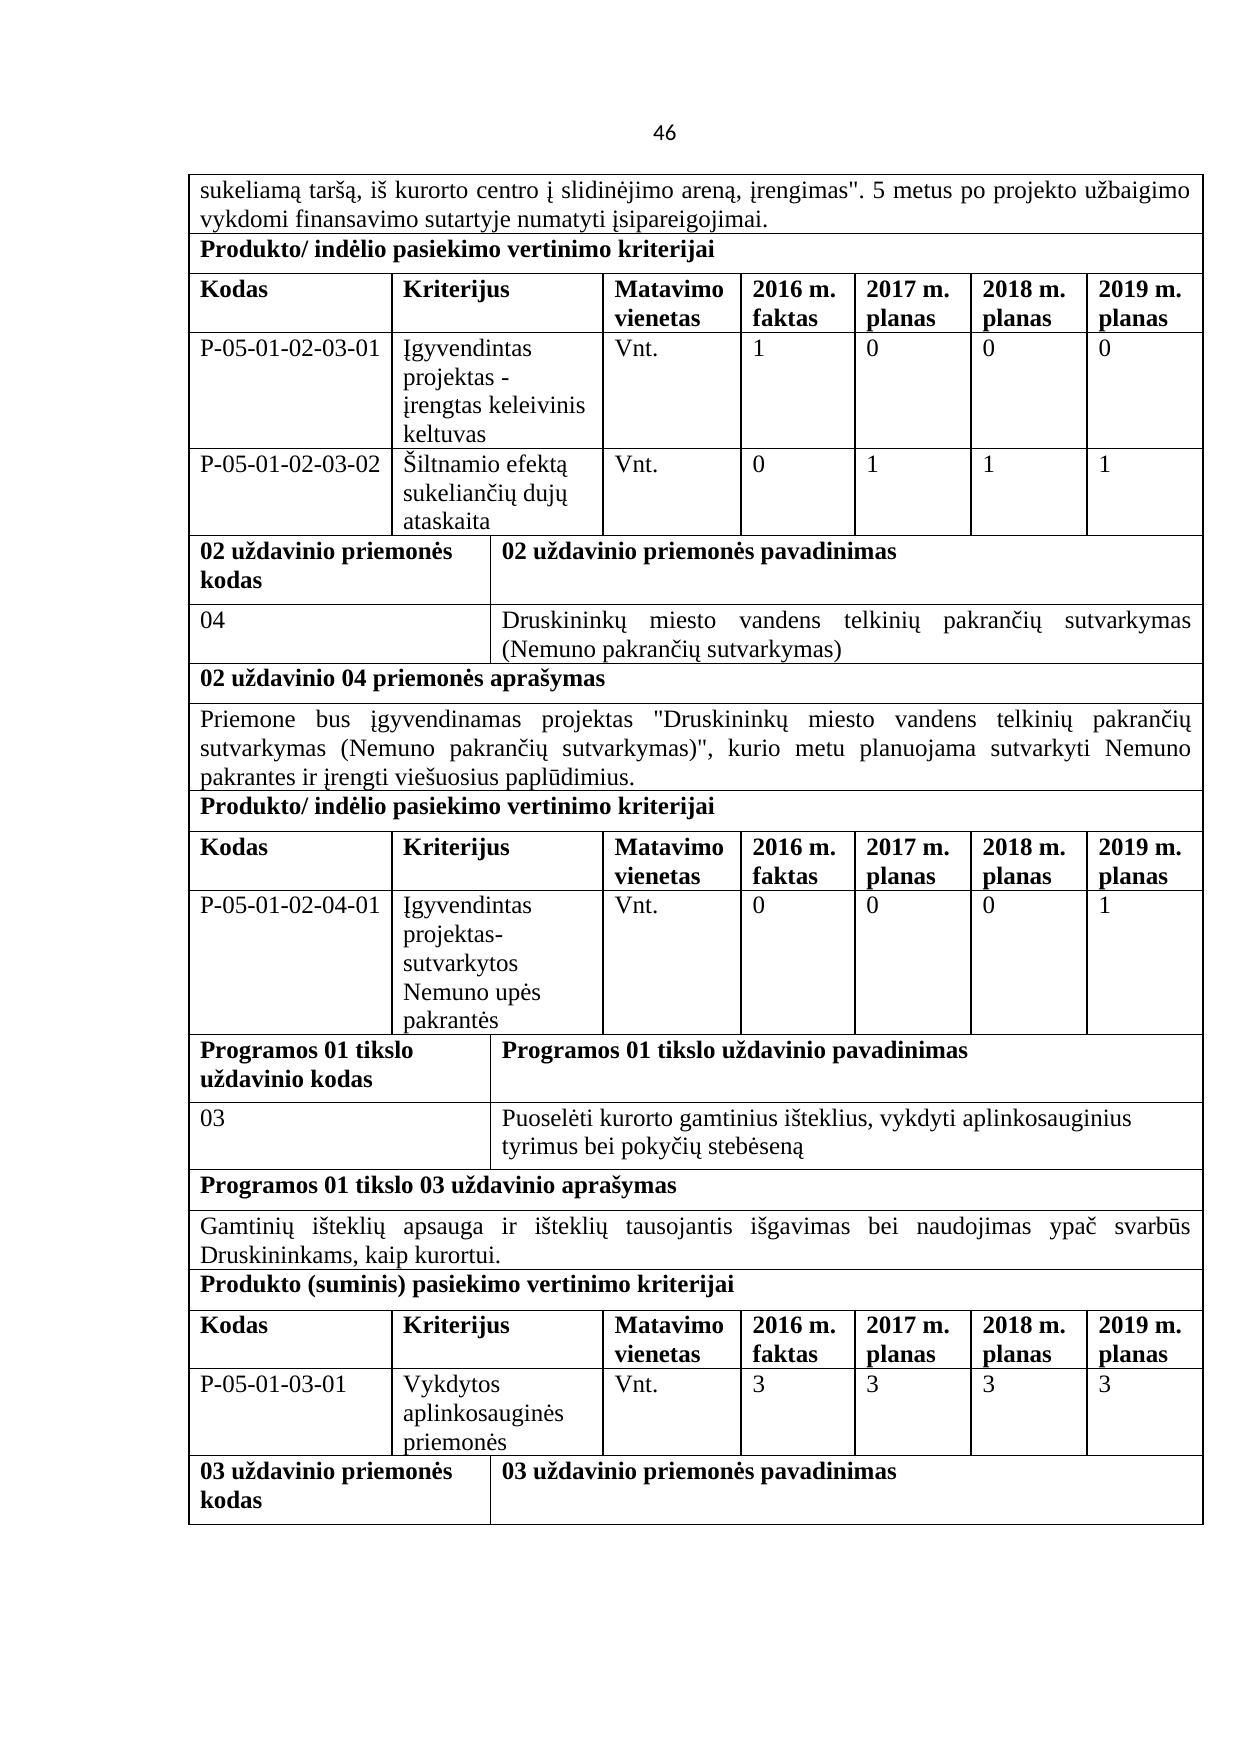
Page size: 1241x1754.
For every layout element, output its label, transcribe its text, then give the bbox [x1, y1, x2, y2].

table_cell 03 [190, 1103, 490, 1169]
table_cell Programos 01 tikslo uždavinio pavadinimas [491, 1035, 1202, 1102]
table_cell Kriterijus [393, 1311, 602, 1368]
table_cell Druskininkų miesto vandens telkinių pakrančių sutvarkymas (Nemuno pakrančių sutvarkymas) [491, 605, 1202, 662]
table_cell Įgyvendintas projektas- sutvarkytos Nemuno upės pakrantės [393, 891, 602, 1034]
table_cell Matavimo vienetas [604, 274, 740, 332]
table_cell Kriterijus [393, 832, 602, 889]
table_cell Produkto (suminis) pasiekimo vertinimo kriterijai [190, 1270, 1202, 1309]
table_cell P-05-01-03-01 [190, 1369, 391, 1455]
table_cell 0 [856, 891, 970, 1034]
table_cell 0 [856, 333, 970, 448]
table_cell Produkto/ indėlio pasiekimo vertinimo kriterijai [190, 234, 1202, 273]
table_cell 1 [1088, 891, 1202, 1034]
table_cell sukeliamą taršą, iš kurorto centro į slidinėjimo areną, įrengimas". 5 metus po projekto užbaigimo vykdomi finansavimo sutartyje numatyti įsipareigojimai. [190, 175, 1202, 233]
table_cell Priemone bus įgyvendinamas projektas "Druskininkų miesto vandens telkinių pakrančių sutvarkymas (Nemuno pakrančių sutvarkymas)", kurio metu planuojama sutvarkyti Nemuno pakrantes ir įrengti viešuosius paplūdimius. [190, 704, 1202, 790]
table_cell 1 [856, 449, 970, 535]
table_cell Kodas [190, 274, 391, 332]
table_cell 02 uždavinio priemonės pavadinimas [491, 536, 1202, 604]
table_cell 3 [1088, 1369, 1202, 1455]
table_cell 1 [742, 333, 854, 448]
table_cell 2017 m. planas [856, 274, 970, 332]
table_cell Įgyvendintas projektas - įrengtas keleivinis keltuvas [393, 333, 602, 448]
table_cell Vnt. [604, 449, 740, 535]
table_cell P-05-01-02-03-01 [190, 333, 391, 448]
table_cell 2019 m. planas [1088, 832, 1202, 889]
table_cell 3 [856, 1369, 970, 1455]
table_cell 0 [742, 449, 854, 535]
table_cell 2018 m. planas [972, 1311, 1086, 1368]
table_cell 2019 m. planas [1088, 1311, 1202, 1368]
table_cell 0 [972, 333, 1086, 448]
table_cell Matavimo vienetas [604, 832, 740, 889]
table_cell Gamtinių išteklių apsauga ir išteklių tausojantis išgavimas bei naudojimas ypač svarbūs Druskininkams, kaip kurortui. [190, 1211, 1202, 1268]
table_cell 2016 m. faktas [742, 832, 854, 889]
table_cell Vnt. [604, 1369, 740, 1455]
table_cell 03 uždavinio priemonės pavadinimas [491, 1456, 1202, 1524]
table_cell Kodas [190, 832, 391, 889]
table_cell 3 [972, 1369, 1086, 1455]
table_cell P-05-01-02-04-01 [190, 891, 391, 1034]
table_cell P-05-01-02-03-02 [190, 449, 391, 535]
table_cell Vnt. [604, 333, 740, 448]
table_cell Vnt. [604, 891, 740, 1034]
table_cell 3 [742, 1369, 854, 1455]
table_cell Programos 01 tikslo 03 uždavinio aprašymas [190, 1170, 1202, 1210]
table_cell 04 [190, 605, 490, 662]
table_cell Produkto/ indėlio pasiekimo vertinimo kriterijai [190, 791, 1202, 831]
table_cell 0 [1088, 333, 1202, 448]
table_cell 02 uždavinio priemonės kodas [190, 536, 490, 604]
table_cell 2019 m. planas [1088, 274, 1202, 332]
table_cell 0 [742, 891, 854, 1034]
table_cell Kriterijus [393, 274, 602, 332]
table_cell 1 [972, 449, 1086, 535]
table_cell 02 uždavinio 04 priemonės aprašymas [190, 664, 1202, 703]
table_cell 2017 m. planas [856, 1311, 970, 1368]
table_cell Vykdytos aplinkosauginės priemonės [393, 1369, 602, 1455]
table_cell 1 [1088, 449, 1202, 535]
table_cell 03 uždavinio priemonės kodas [190, 1456, 490, 1524]
table_cell 2017 m. planas [856, 832, 970, 889]
table_cell Kodas [190, 1311, 391, 1368]
table_cell Matavimo vienetas [604, 1311, 740, 1368]
table_cell Programos 01 tikslo uždavinio kodas [190, 1035, 490, 1102]
table_cell 2018 m. planas [972, 832, 1086, 889]
table_cell Šiltnamio efektą sukeliančių dujų ataskaita [393, 449, 602, 535]
table_cell 2018 m. planas [972, 274, 1086, 332]
table_cell Puoselėti kurorto gamtinius išteklius, vykdyti aplinkosauginius tyrimus bei pokyčių stebėseną [491, 1103, 1202, 1169]
table_cell 0 [972, 891, 1086, 1034]
table_cell 2016 m. faktas [742, 274, 854, 332]
table_cell 2016 m. faktas [742, 1311, 854, 1368]
